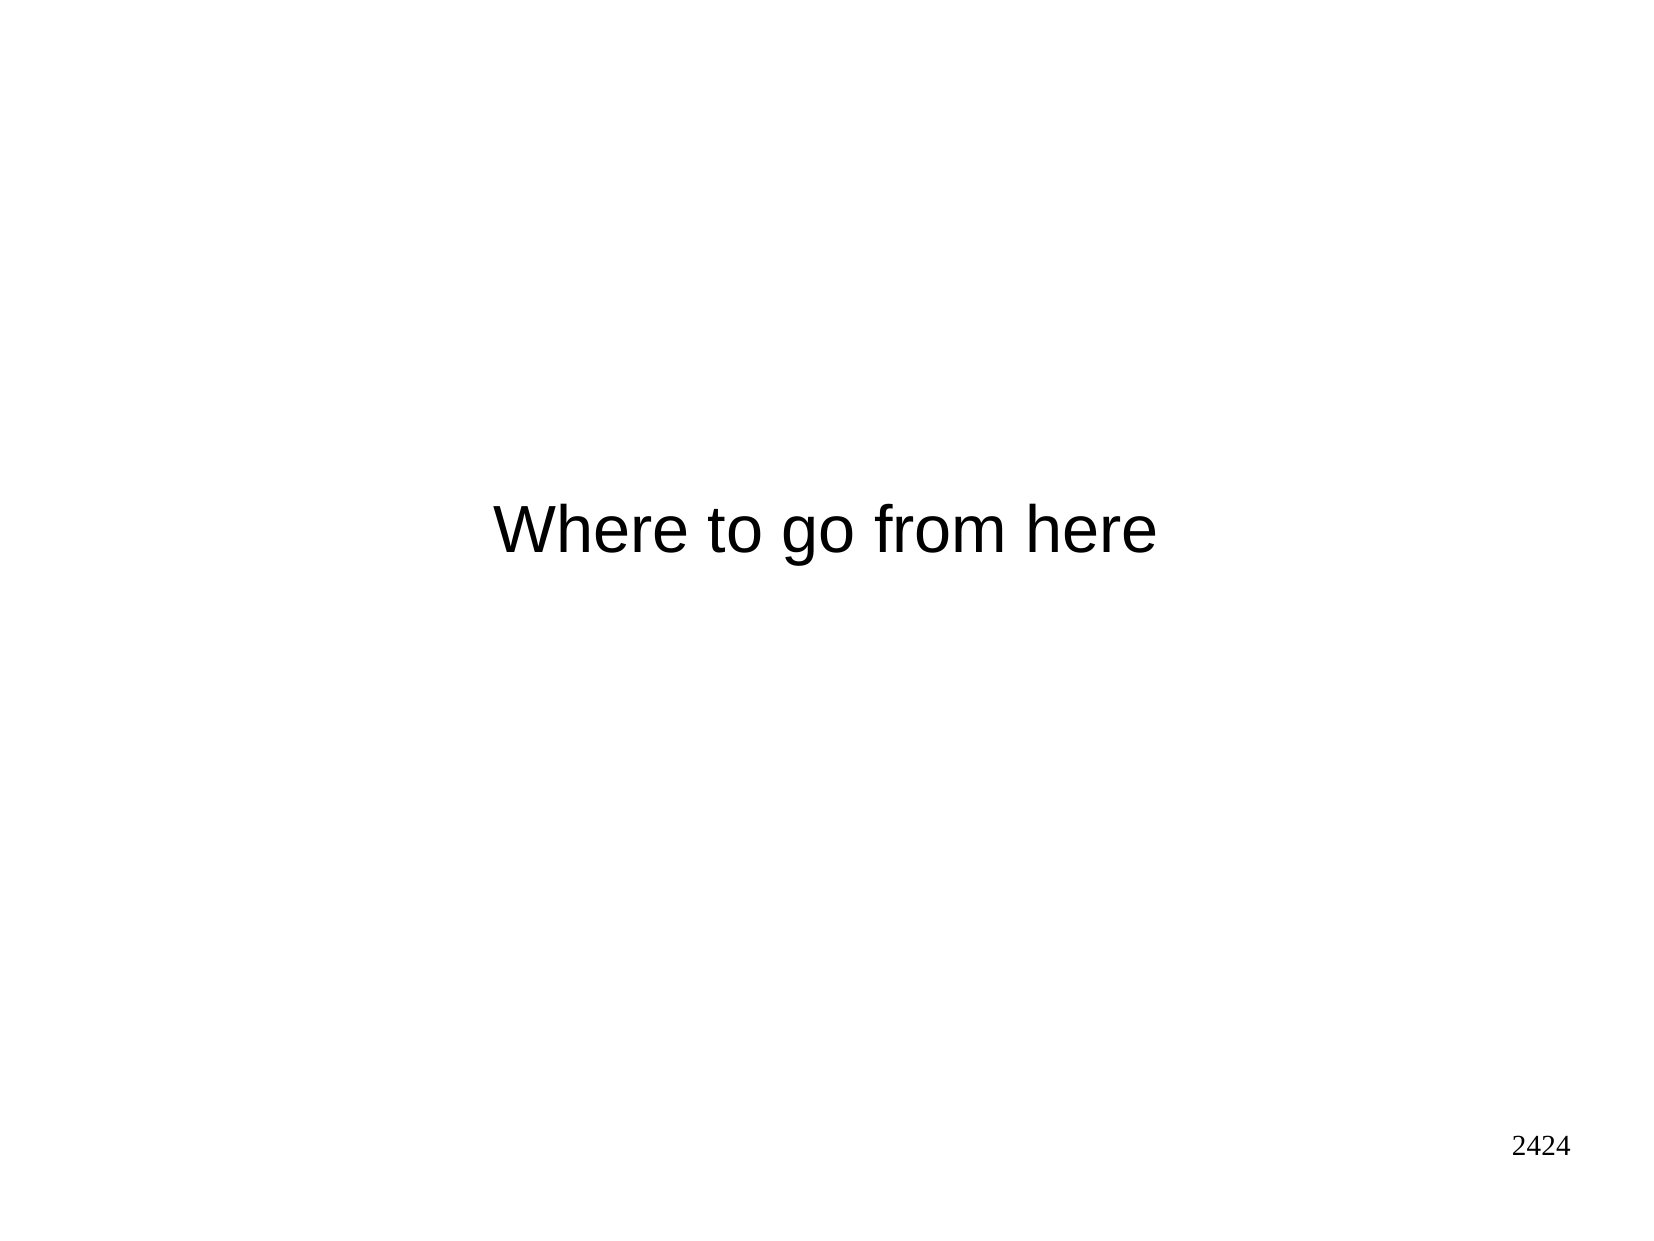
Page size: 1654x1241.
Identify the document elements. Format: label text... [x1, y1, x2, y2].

subtitle Where to go from here [82, 49, 1571, 1010]
